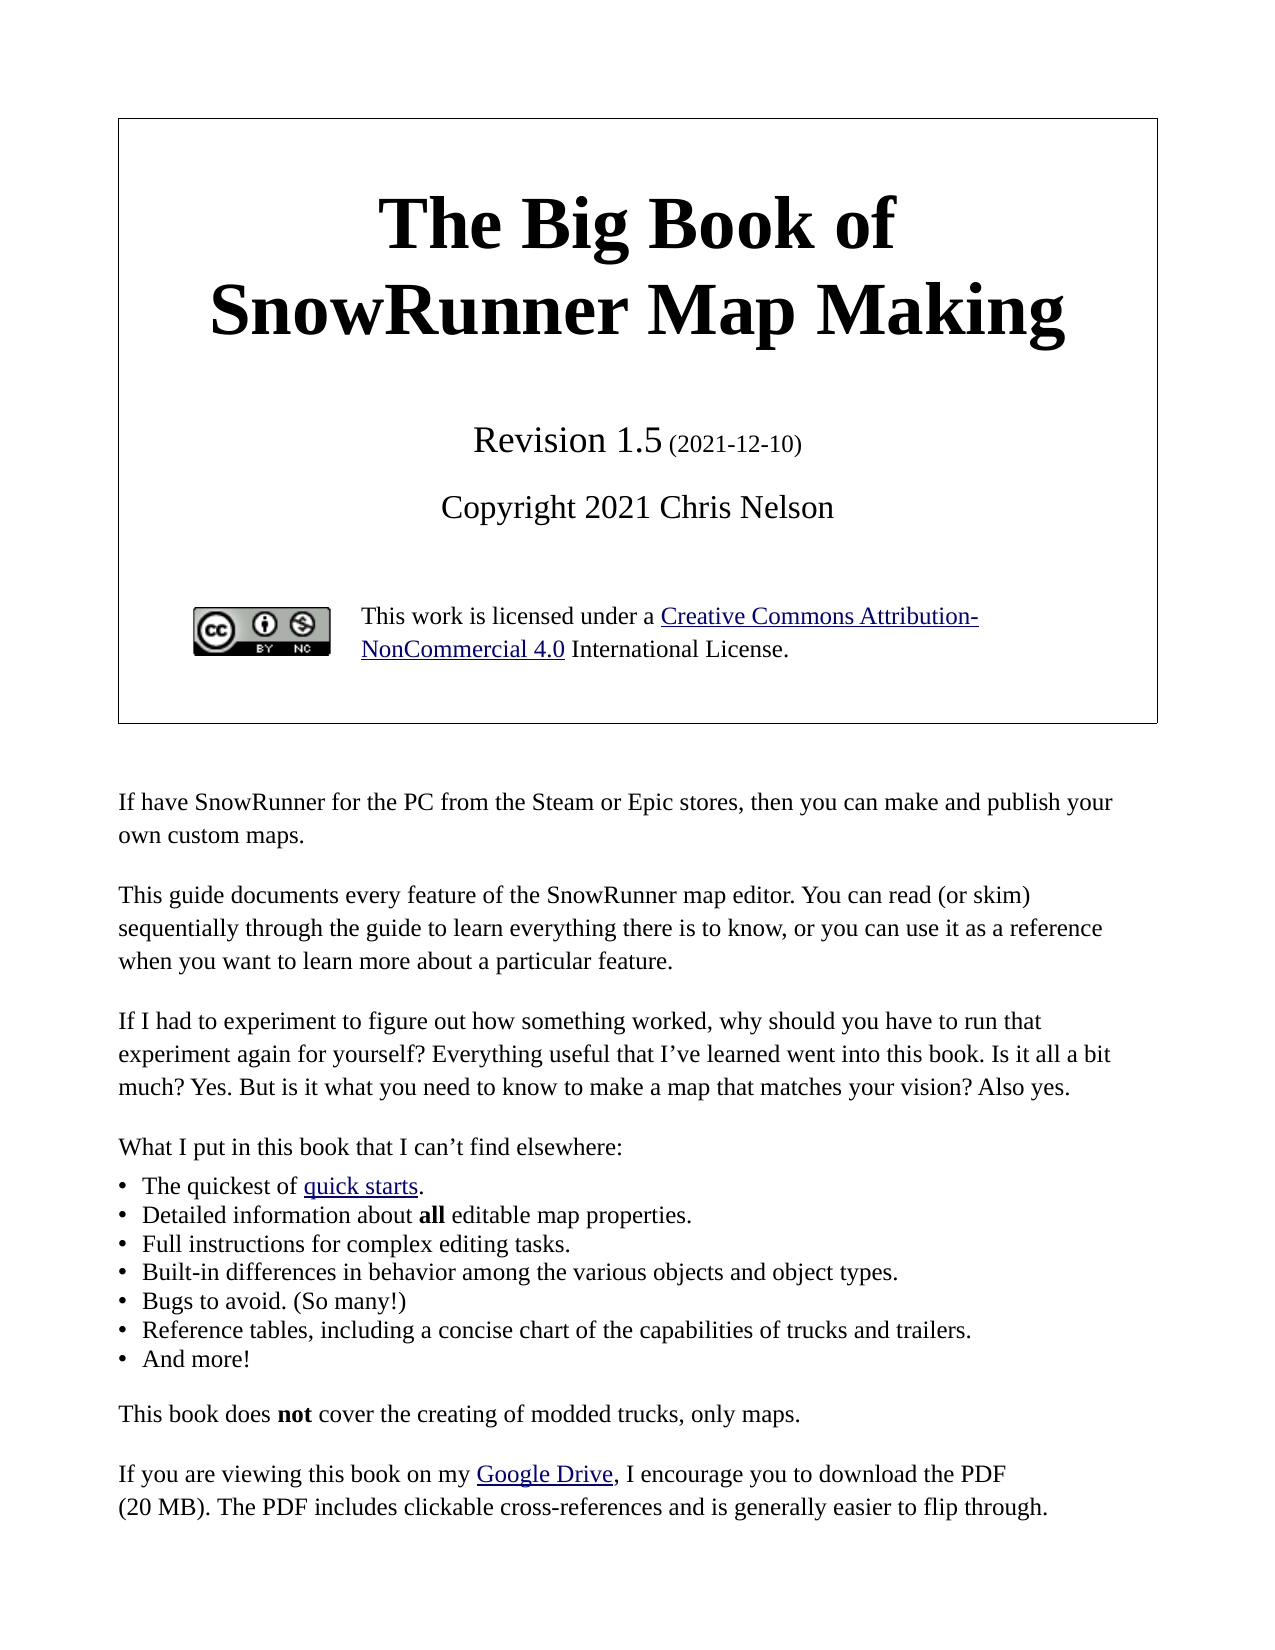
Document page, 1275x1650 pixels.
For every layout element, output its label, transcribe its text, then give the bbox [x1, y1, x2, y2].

list The quickest of quick starts. [118, 1171, 1157, 1200]
text If have SnowRunner for the PC from the Steam or Epic stores, then you can make and publish your own custom maps. [118, 787, 1157, 849]
subtitle What I put in this book that I can’t find elsewhere: [118, 1132, 1157, 1161]
list Reference tables, including a concise chart of the capabilities of trucks and trailers. [118, 1315, 1157, 1344]
list Bugs to avoid. (So many!) [118, 1286, 1157, 1315]
list Full instructions for complex editing tasks. [118, 1229, 1157, 1257]
text This guide documents every feature of the SnowRunner map editor. You can read (or skim) sequentially through the guide to learn everything there is to know, or you can use it as a reference when you want to learn more about a particular feature. [118, 880, 1157, 975]
list Built-in differences in behavior among the various objects and object types. [118, 1257, 1157, 1286]
picture [193, 607, 331, 656]
list And more! [118, 1344, 1157, 1372]
text If you are viewing this book on my Google Drive, I encourage you to download the PDF (20 MB). The PDF includes clickable cross-references and is generally easier to flip through. [118, 1459, 1157, 1521]
text This book does not cover the creating of modded trucks, only maps. [118, 1399, 1157, 1428]
subtitle Revision 1.5 (2021-12-10) [193, 417, 1082, 460]
text If I had to experiment to figure out how something worked, why should you have to run that experiment again for yourself? Everything useful that I’ve learned went into this book. Is it all a bit much? Yes. But is it what you need to know to make a map that matches your vision? Also yes. [118, 1006, 1157, 1101]
title The Big Book of SnowRunner Map Making [193, 178, 1082, 351]
text This work is licensed under a Creative Commons Attribution-NonCommercial 4.0 International License. [193, 601, 1082, 663]
text Copyright 2021 Chris Nelson [193, 488, 1082, 526]
list Detailed information about all editable map properties. [118, 1200, 1157, 1229]
